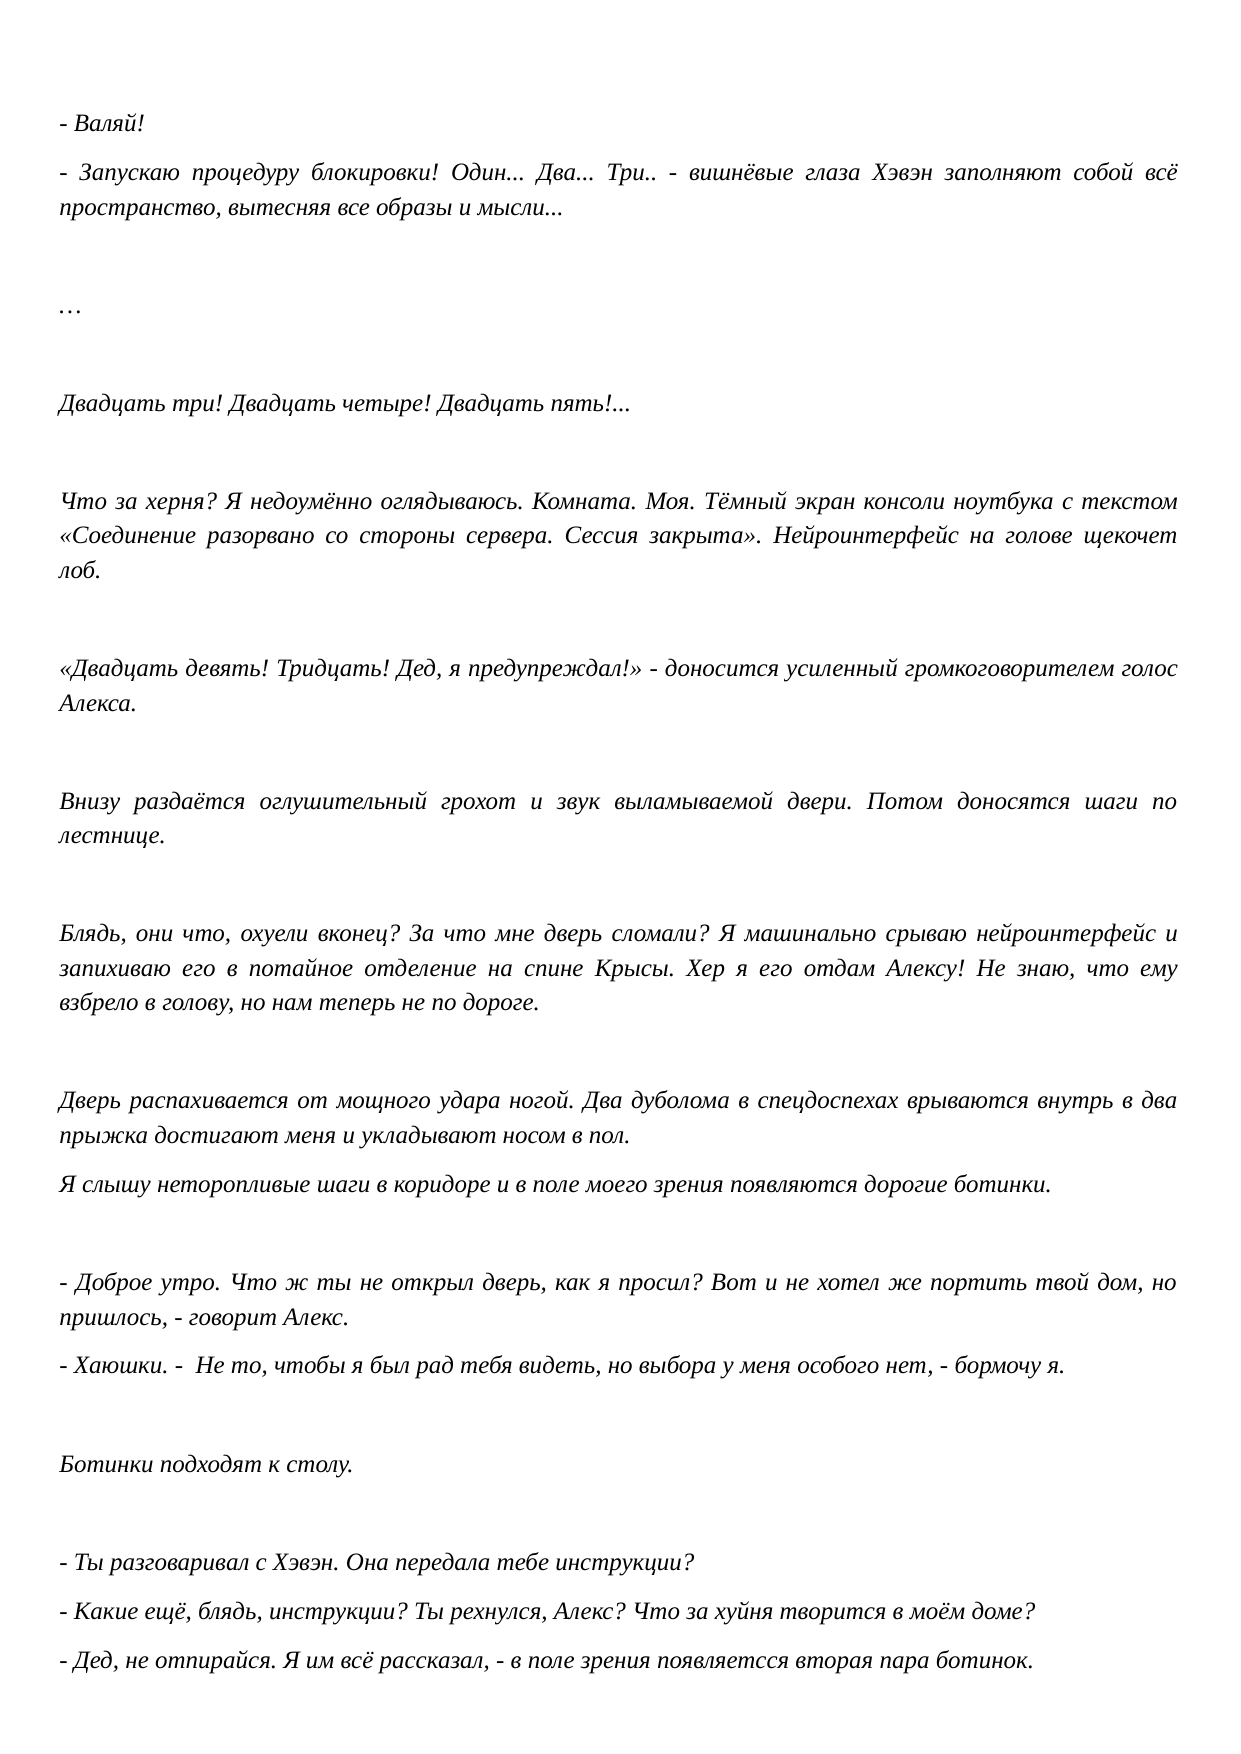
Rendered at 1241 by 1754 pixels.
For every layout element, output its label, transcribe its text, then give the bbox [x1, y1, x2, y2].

text Внизу раздаётся оглушительный грохот и звук выламываемой двери. Потом доносятся шаги по лестнице. [59, 786, 1181, 849]
text - Хаюшки. - Не то, чтобы я был рад тебя видеть, но выбора у меня особого нет, - бормочу я. [59, 1351, 1181, 1379]
text Что за херня? Я недоумённо оглядываюсь. Комната. Моя. Тёмный экран консоли ноутбука с текстом «Соединение разорвано со стороны сервера. Сессия закрыта». Нейроинтерфейс на голове щекочет лоб. [59, 486, 1181, 584]
text - Какие ещё, блядь, инструкции? Ты рехнулся, Алекс? Что за хуйня творится в моём доме? [59, 1596, 1181, 1625]
text - Валяй! [59, 108, 1181, 137]
text Блядь, они что, охуели вконец? За что мне дверь сломали? Я машинально срываю нейроинтерфейс и запихиваю его в потайное отделение на спине Крысы. Хер я его отдам Алексу! Не знаю, что ему взбрело в голову, но нам теперь не по дороге. [59, 918, 1181, 1016]
text - Дед, не отпирайся. Я им всё рассказал, - в поле зрения появляетсся вторая пара ботинок. [59, 1645, 1181, 1674]
text Двадцать три! Двадцать четыре! Двадцать пять!... [59, 388, 1181, 417]
text - Запускаю процедуру блокировки! Один... Два... Три.. - вишнёвые глаза Хэвэн заполняют собой всё пространство, вытесняя все образы и мысли... [59, 157, 1181, 220]
text Дверь распахивается от мощного удара ногой. Два дуболома в спецдоспехах врываются внутрь в два прыжка достигают меня и укладывают носом в пол. [59, 1085, 1181, 1149]
text - Доброе утро. Что ж ты не открыл дверь, как я просил? Вот и не хотел же портить твой дом, но пришлось, - говорит Алекс. [59, 1267, 1181, 1330]
text «Двадцать девять! Тридцать! Дед, я предупреждал!» - доносится усиленный громкоговорителем голос Алекса. [59, 653, 1181, 716]
text … [59, 290, 1181, 318]
text Я слышу неторопливые шаги в коридоре и в поле моего зрения появляются дорогие ботинки. [59, 1169, 1181, 1198]
text Ботинки подходят к столу. [59, 1449, 1181, 1477]
text - Ты разговаривал с Хэвэн. Она передала тебе инструкции? [59, 1547, 1181, 1576]
